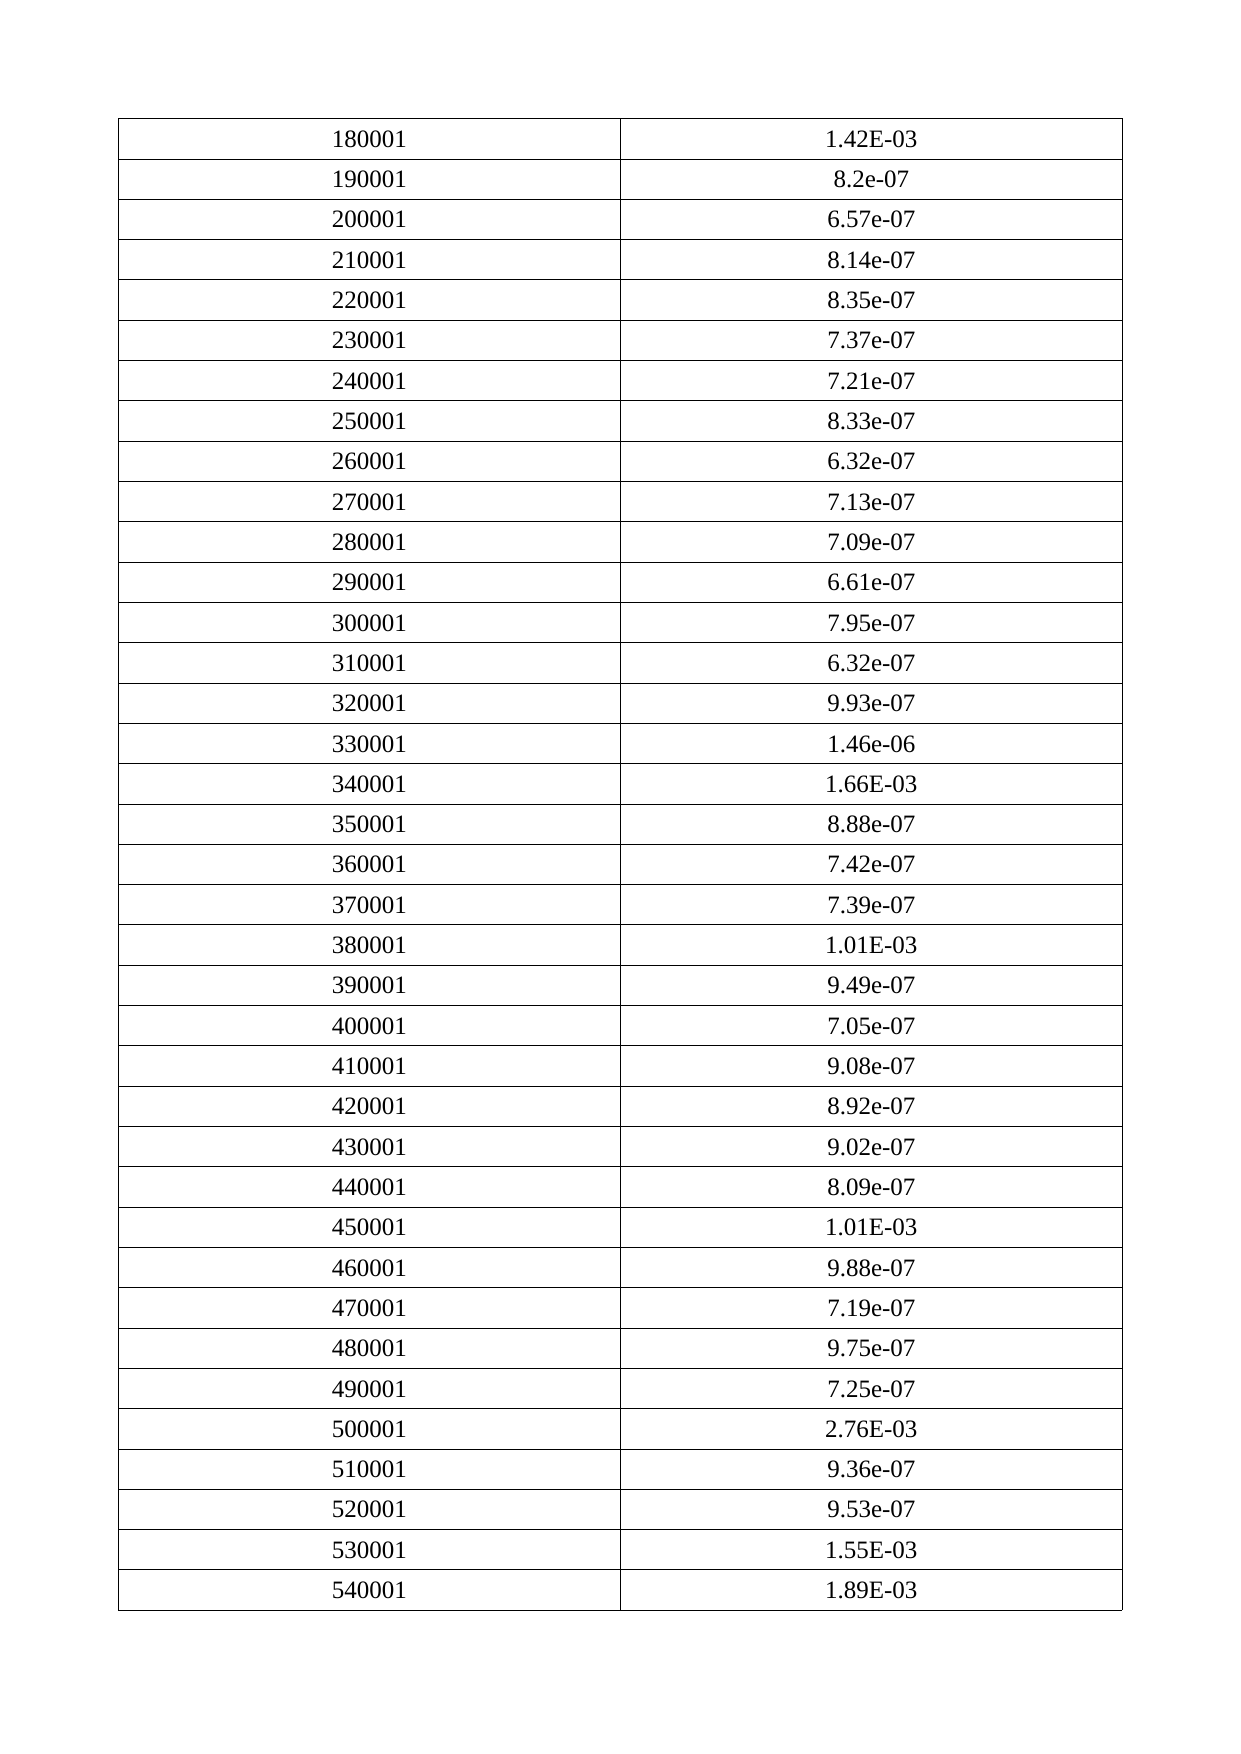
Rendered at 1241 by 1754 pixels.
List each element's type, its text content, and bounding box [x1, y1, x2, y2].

table_cell 430001 [119, 1127, 620, 1166]
table_cell 450001 [119, 1208, 620, 1247]
table_cell 1,01E-03 [621, 1208, 1122, 1247]
table_cell 270001 [119, 482, 620, 521]
table_cell 7.39e-07 [621, 885, 1122, 924]
table_cell 9.36e-07 [621, 1450, 1122, 1489]
table_cell 290001 [119, 563, 620, 602]
table_cell 7.21e-07 [621, 361, 1122, 400]
table_cell 6.32e-07 [621, 442, 1122, 481]
table_cell 500001 [119, 1409, 620, 1448]
table_cell 7.05e-07 [621, 1006, 1122, 1045]
table_cell 6.32e-07 [621, 643, 1122, 682]
table_cell 7.37e-07 [621, 321, 1122, 360]
table_cell 6.57e-07 [621, 200, 1122, 239]
table_cell 490001 [119, 1369, 620, 1408]
table_cell 410001 [119, 1046, 620, 1086]
table_cell 470001 [119, 1288, 620, 1327]
table_cell 7.13e-07 [621, 482, 1122, 521]
table_cell 7.09e-07 [621, 522, 1122, 562]
table_cell 310001 [119, 643, 620, 682]
table_cell 7.95e-07 [621, 603, 1122, 642]
table_cell 8.92e-07 [621, 1087, 1122, 1126]
table_cell 190001 [119, 160, 620, 199]
table_cell 1,42E-03 [621, 119, 1122, 158]
table_cell 510001 [119, 1450, 620, 1489]
table_cell 220001 [119, 280, 620, 320]
table_cell 210001 [119, 240, 620, 279]
table_cell 7.25e-07 [621, 1369, 1122, 1408]
table_cell 480001 [119, 1329, 620, 1368]
table_cell 240001 [119, 361, 620, 400]
table_cell 370001 [119, 885, 620, 924]
table_cell 180001 [119, 119, 620, 158]
table_cell 8.35e-07 [621, 280, 1122, 320]
table_cell 400001 [119, 1006, 620, 1045]
table_cell 340001 [119, 764, 620, 803]
table_cell 300001 [119, 603, 620, 642]
table_cell 1,89E-03 [621, 1570, 1122, 1610]
table_cell 1.46e-06 [621, 724, 1122, 763]
table_cell 360001 [119, 845, 620, 884]
table_cell 540001 [119, 1570, 620, 1610]
table_cell 1,55E-03 [621, 1530, 1122, 1569]
table_cell 530001 [119, 1530, 620, 1569]
table_cell 1,01E-03 [621, 925, 1122, 965]
table_cell 440001 [119, 1167, 620, 1207]
table_cell 350001 [119, 805, 620, 844]
table_cell 230001 [119, 321, 620, 360]
table_cell 8.09e-07 [621, 1167, 1122, 1207]
table_cell 380001 [119, 925, 620, 965]
table_cell 8.14e-07 [621, 240, 1122, 279]
table_cell 420001 [119, 1087, 620, 1126]
table_cell 8.33e-07 [621, 401, 1122, 441]
table_cell 8.2e-07 [621, 160, 1122, 199]
table_cell 200001 [119, 200, 620, 239]
table_cell 6.61e-07 [621, 563, 1122, 602]
table_cell 250001 [119, 401, 620, 441]
table_cell 7.19e-07 [621, 1288, 1122, 1327]
table_cell 330001 [119, 724, 620, 763]
table_cell 260001 [119, 442, 620, 481]
table_cell 8.88e-07 [621, 805, 1122, 844]
table_cell 280001 [119, 522, 620, 562]
table_cell 1,66E-03 [621, 764, 1122, 803]
table_cell 9.75e-07 [621, 1329, 1122, 1368]
table_cell 460001 [119, 1248, 620, 1287]
table_cell 9.88e-07 [621, 1248, 1122, 1287]
table_cell 9.53e-07 [621, 1490, 1122, 1529]
table_cell 520001 [119, 1490, 620, 1529]
table_cell 9.49e-07 [621, 966, 1122, 1005]
table_cell 390001 [119, 966, 620, 1005]
table_cell 9.08e-07 [621, 1046, 1122, 1086]
table_cell 2,76E-03 [621, 1409, 1122, 1448]
table_cell 7.42e-07 [621, 845, 1122, 884]
table_cell 320001 [119, 684, 620, 723]
table_cell 9.02e-07 [621, 1127, 1122, 1166]
table_cell 9.93e-07 [621, 684, 1122, 723]
